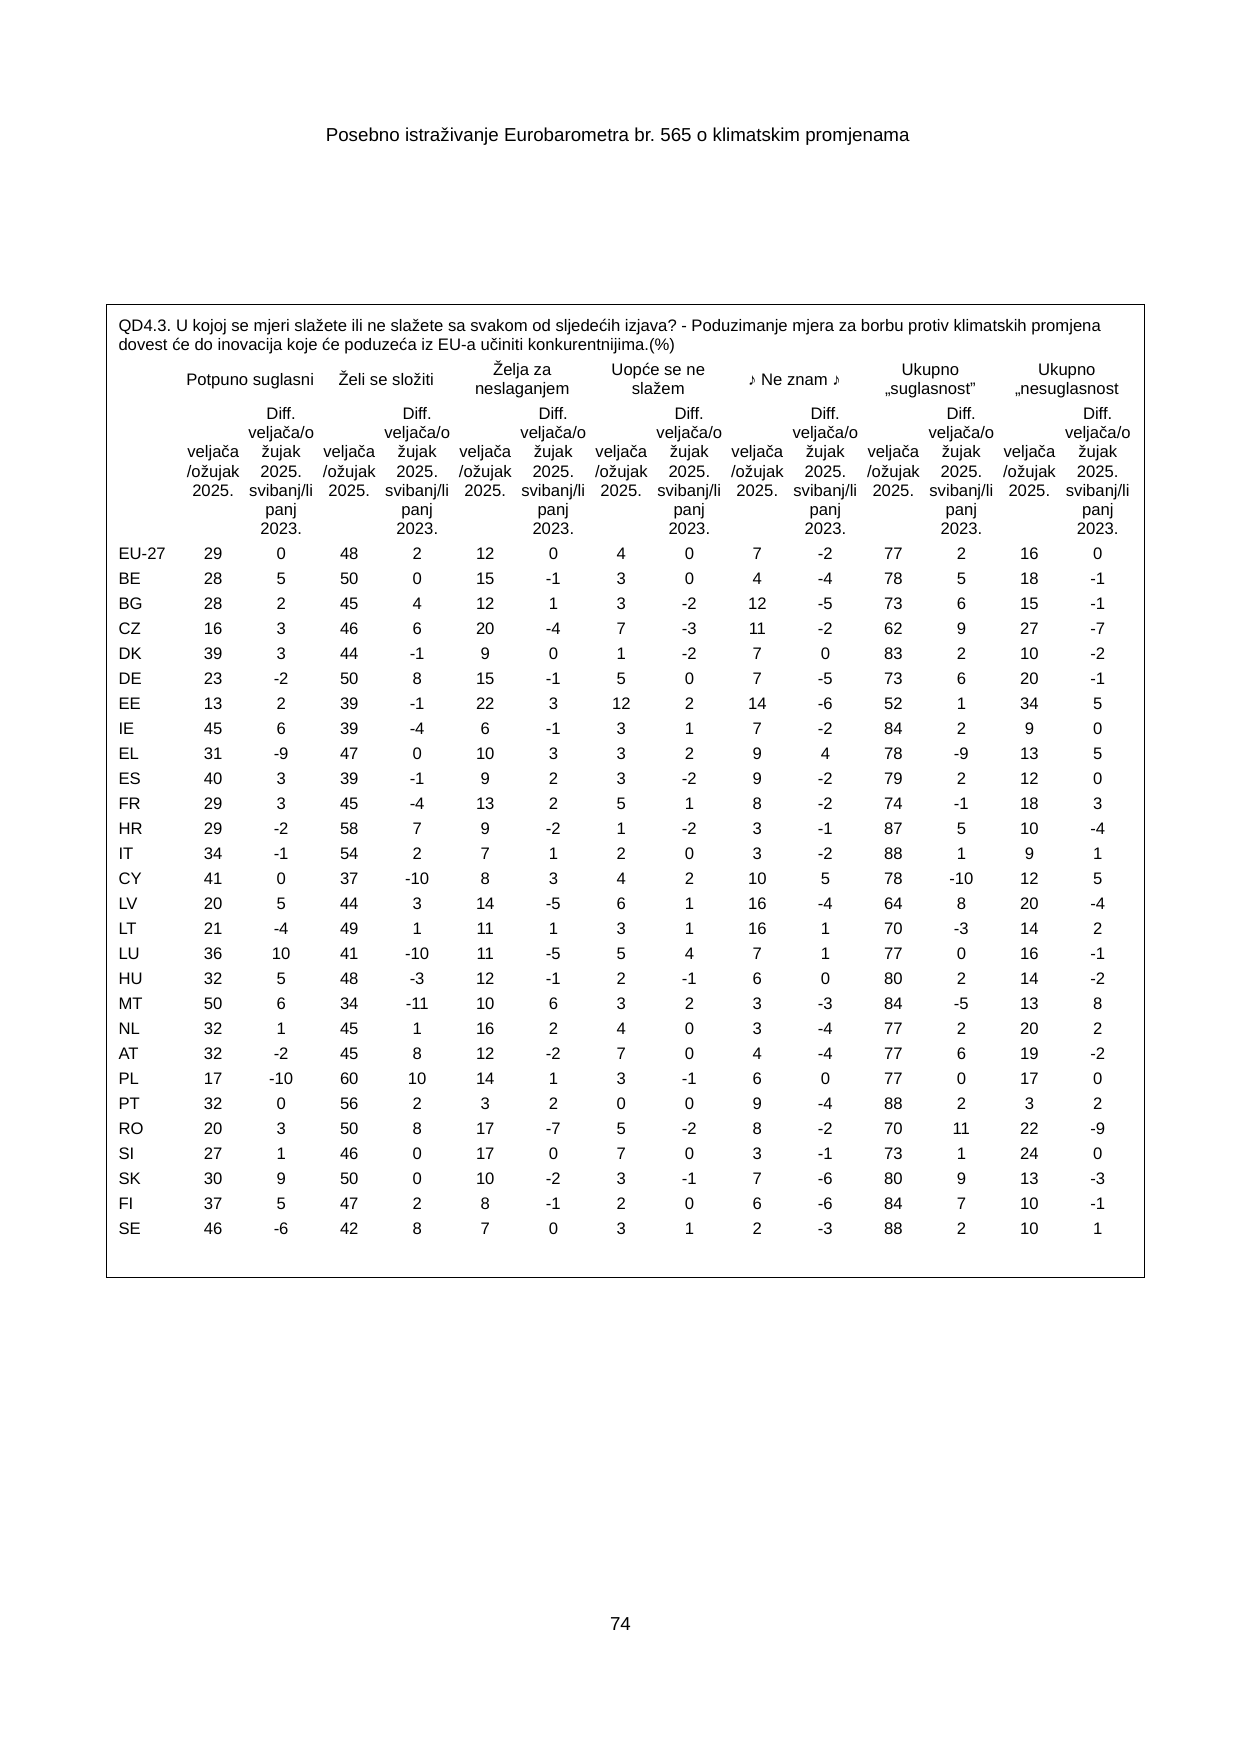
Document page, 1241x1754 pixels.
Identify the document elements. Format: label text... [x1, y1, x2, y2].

table_cell 5 [244, 891, 318, 916]
table_cell 7 [454, 1216, 516, 1241]
table_cell 17 [998, 1066, 1060, 1091]
table_cell -3 [380, 966, 454, 991]
table_cell -2 [244, 816, 318, 841]
table_cell 0 [1060, 1141, 1135, 1166]
table_cell FR [115, 791, 182, 816]
table_cell 78 [862, 741, 924, 766]
table_cell NL [115, 1016, 182, 1041]
table_cell 1 [516, 1066, 590, 1091]
table_cell 1 [1060, 1216, 1135, 1241]
table_cell 2 [924, 641, 998, 666]
table_cell -4 [1060, 891, 1135, 916]
table_cell 73 [862, 666, 924, 691]
table_cell 2 [516, 766, 590, 791]
table_cell -10 [244, 1066, 318, 1091]
table_cell 3 [726, 991, 788, 1016]
table_cell 3 [244, 616, 318, 641]
table_cell 5 [590, 941, 652, 966]
table_cell 0 [652, 841, 726, 866]
table_cell 12 [454, 966, 516, 991]
table_cell 6 [244, 716, 318, 741]
table_cell 29 [182, 816, 244, 841]
table_cell -11 [380, 991, 454, 1016]
table_cell 45 [318, 1041, 380, 1066]
table_cell 3 [590, 1066, 652, 1091]
table_cell 1 [652, 791, 726, 816]
table_cell 5 [1060, 691, 1135, 716]
table_cell 10 [244, 941, 318, 966]
table_cell 15 [454, 666, 516, 691]
table_cell 2 [380, 1191, 454, 1216]
table_cell 13 [998, 991, 1060, 1016]
table_cell IT [115, 841, 182, 866]
table_cell 13 [998, 741, 1060, 766]
table_cell 16 [182, 616, 244, 641]
table_cell 41 [318, 941, 380, 966]
table_cell 16 [998, 941, 1060, 966]
table_cell 7 [726, 716, 788, 741]
table_cell 14 [454, 891, 516, 916]
table_cell 0 [652, 1016, 726, 1041]
table_cell 34 [998, 691, 1060, 716]
table_cell 47 [318, 741, 380, 766]
table_cell veljača/ožujak 2025. [862, 401, 924, 541]
table_cell 3 [380, 891, 454, 916]
table_cell 27 [998, 616, 1060, 641]
table_cell 12 [454, 541, 516, 566]
table_cell 14 [726, 691, 788, 716]
table_cell 0 [788, 641, 862, 666]
table_cell 0 [380, 1141, 454, 1166]
table_cell PL [115, 1066, 182, 1091]
table_cell -1 [380, 766, 454, 791]
table_cell 2 [1060, 1016, 1135, 1041]
table_cell 1 [652, 891, 726, 916]
table_cell FI [115, 1191, 182, 1216]
table_cell -9 [924, 741, 998, 766]
table_cell 21 [182, 916, 244, 941]
table_cell 0 [1060, 541, 1135, 566]
table_cell -4 [788, 1091, 862, 1116]
table_cell 4 [590, 1016, 652, 1041]
table_cell 5 [788, 866, 862, 891]
table_cell 31 [182, 741, 244, 766]
table_cell 4 [652, 941, 726, 966]
table_cell 3 [244, 791, 318, 816]
table_cell veljača/ožujak 2025. [998, 401, 1060, 541]
table_cell 19 [998, 1041, 1060, 1066]
table_cell 16 [726, 916, 788, 941]
table_cell 0 [244, 1091, 318, 1116]
table_cell 3 [516, 691, 590, 716]
table_cell veljača/ožujak 2025. [182, 401, 244, 541]
table_cell -5 [516, 891, 590, 916]
table_cell 80 [862, 966, 924, 991]
table_cell 46 [318, 616, 380, 641]
table_cell 18 [998, 566, 1060, 591]
table_cell 5 [244, 1191, 318, 1216]
table_cell -4 [788, 1016, 862, 1041]
table_cell 10 [998, 1191, 1060, 1216]
table_cell 2 [652, 741, 726, 766]
table_cell -3 [1060, 1166, 1135, 1191]
table_cell 9 [454, 641, 516, 666]
table_cell 8 [454, 866, 516, 891]
table_cell 8 [726, 791, 788, 816]
table_cell 3 [590, 591, 652, 616]
table_cell 0 [380, 566, 454, 591]
table_cell -2 [1060, 641, 1135, 666]
table_cell 3 [244, 766, 318, 791]
table_cell 13 [454, 791, 516, 816]
table_cell 7 [726, 941, 788, 966]
table_cell 1 [652, 916, 726, 941]
table_cell 4 [726, 566, 788, 591]
table_cell 4 [788, 741, 862, 766]
table_cell 9 [454, 816, 516, 841]
table_cell -2 [652, 641, 726, 666]
table_cell -4 [516, 616, 590, 641]
table_cell 3 [1060, 791, 1135, 816]
table_cell 0 [380, 1166, 454, 1191]
table_cell -3 [652, 616, 726, 641]
table_cell 0 [652, 666, 726, 691]
table_cell 14 [998, 916, 1060, 941]
table_cell 47 [318, 1191, 380, 1216]
table_cell 6 [924, 666, 998, 691]
table_cell 8 [1060, 991, 1135, 1016]
table_cell 7 [590, 1141, 652, 1166]
table_cell 73 [862, 591, 924, 616]
table_cell 2 [924, 1016, 998, 1041]
table_cell EL [115, 741, 182, 766]
table_cell 58 [318, 816, 380, 841]
table_cell 3 [244, 641, 318, 666]
table_cell 16 [998, 541, 1060, 566]
table_cell 6 [726, 1066, 788, 1091]
table_cell 2 [924, 541, 998, 566]
table_cell 5 [244, 966, 318, 991]
table_cell 9 [726, 766, 788, 791]
table_cell 12 [998, 866, 1060, 891]
table_cell 4 [726, 1041, 788, 1066]
table_cell 3 [590, 916, 652, 941]
table_cell 2 [516, 1091, 590, 1116]
table_cell 16 [454, 1016, 516, 1041]
table_cell CZ [115, 616, 182, 641]
table_cell -2 [652, 816, 726, 841]
table_cell 23 [182, 666, 244, 691]
table_cell 11 [454, 941, 516, 966]
table_cell 3 [590, 991, 652, 1016]
table_cell -1 [244, 841, 318, 866]
table_cell -4 [788, 891, 862, 916]
table_cell HU [115, 966, 182, 991]
table_cell 74 [862, 791, 924, 816]
table_cell 6 [380, 616, 454, 641]
table_cell 1 [516, 591, 590, 616]
table_cell 5 [1060, 866, 1135, 891]
table_cell ES [115, 766, 182, 791]
table_cell 87 [862, 816, 924, 841]
table_cell -2 [652, 591, 726, 616]
table_cell 49 [318, 916, 380, 941]
table_cell 48 [318, 966, 380, 991]
table_cell 6 [516, 991, 590, 1016]
table_cell 8 [726, 1116, 788, 1141]
table_cell 7 [726, 541, 788, 566]
table_cell 0 [1060, 716, 1135, 741]
table_cell 50 [182, 991, 244, 1016]
table_cell -1 [652, 966, 726, 991]
table_cell 5 [590, 666, 652, 691]
table_cell -5 [924, 991, 998, 1016]
table_cell 0 [244, 866, 318, 891]
table_cell 15 [454, 566, 516, 591]
table_cell 12 [726, 591, 788, 616]
table_cell 1 [380, 1016, 454, 1041]
table_cell 2 [590, 1191, 652, 1216]
table_cell Diff. veljača/ožujak 2025. svibanj/lipanj 2023. [924, 401, 998, 541]
table_cell [115, 401, 182, 541]
table_cell SK [115, 1166, 182, 1191]
table_cell 34 [318, 991, 380, 1016]
table_cell 9 [998, 716, 1060, 741]
table_cell 46 [318, 1141, 380, 1166]
table_cell 0 [652, 1091, 726, 1116]
table_cell 9 [454, 766, 516, 791]
table_cell -6 [788, 1166, 862, 1191]
table_cell 8 [380, 666, 454, 691]
table_cell 83 [862, 641, 924, 666]
table_cell 2 [652, 866, 726, 891]
table_cell -3 [924, 916, 998, 941]
table_cell -5 [516, 941, 590, 966]
table_cell 29 [182, 791, 244, 816]
table_cell 14 [454, 1066, 516, 1091]
table_cell 17 [454, 1141, 516, 1166]
table_cell 2 [1060, 916, 1135, 941]
table_cell 7 [380, 816, 454, 841]
table_cell -2 [516, 816, 590, 841]
table_cell 9 [244, 1166, 318, 1191]
table_cell 12 [590, 691, 652, 716]
table_cell veljača/ožujak 2025. [590, 401, 652, 541]
table_header QD4.3. U kojoj se mjeri slažete ili ne slažete sa svakom od sljedećih izjava? - Poduzimanje mjera za borbu protiv klimatskih promjena dovest će do inovacija koje će poduzeća iz EU-a učiniti konkurentnijima.(%) [115, 313, 1135, 357]
table_cell veljača/ožujak 2025. [726, 401, 788, 541]
table_cell Uopće se ne slažem [590, 357, 726, 401]
table_cell IE [115, 716, 182, 741]
table_cell 0 [924, 1066, 998, 1091]
table_cell -2 [788, 616, 862, 641]
table_cell 3 [244, 1116, 318, 1141]
table_cell 8 [380, 1216, 454, 1241]
table_cell 7 [726, 1166, 788, 1191]
table_cell 64 [862, 891, 924, 916]
table_cell -1 [516, 966, 590, 991]
table_cell 28 [182, 591, 244, 616]
table_cell 52 [862, 691, 924, 716]
table_cell ♪ Ne znam ♪ [726, 357, 862, 401]
table_cell PT [115, 1091, 182, 1116]
table_cell Ukupno „nesuglasnost [998, 357, 1135, 401]
table_cell 20 [454, 616, 516, 641]
table_cell 1 [924, 1141, 998, 1166]
table_cell -1 [516, 566, 590, 591]
table_cell 9 [924, 1166, 998, 1191]
table_cell 0 [788, 966, 862, 991]
table_cell Diff. veljača/ožujak 2025. svibanj/lipanj 2023. [380, 401, 454, 541]
table_cell 0 [924, 941, 998, 966]
table_cell 7 [590, 616, 652, 641]
table_cell 11 [924, 1116, 998, 1141]
table_cell 39 [318, 691, 380, 716]
table_cell 62 [862, 616, 924, 641]
table_cell 80 [862, 1166, 924, 1191]
table_cell 4 [590, 541, 652, 566]
table_cell 20 [998, 1016, 1060, 1041]
table_cell -10 [380, 941, 454, 966]
table_cell 40 [182, 766, 244, 791]
table_cell 45 [318, 791, 380, 816]
table_cell -2 [516, 1041, 590, 1066]
table_cell 2 [924, 766, 998, 791]
table_cell -1 [380, 641, 454, 666]
table_cell -4 [1060, 816, 1135, 841]
table_cell HR [115, 816, 182, 841]
table_cell 2 [516, 791, 590, 816]
table_cell 10 [726, 866, 788, 891]
table_cell 3 [590, 716, 652, 741]
table_cell -7 [516, 1116, 590, 1141]
table_cell Ukupno „suglasnost” [862, 357, 998, 401]
table_cell 12 [454, 1041, 516, 1066]
table_cell 3 [590, 766, 652, 791]
table_cell 8 [380, 1116, 454, 1141]
table_cell -1 [516, 1191, 590, 1216]
table_cell 7 [924, 1191, 998, 1216]
table_cell 0 [652, 1141, 726, 1166]
table_cell 1 [1060, 841, 1135, 866]
table_cell 0 [590, 1091, 652, 1116]
table_cell -2 [244, 666, 318, 691]
table_cell 0 [516, 541, 590, 566]
table_cell 2 [590, 841, 652, 866]
table_cell 3 [590, 741, 652, 766]
table_cell 50 [318, 666, 380, 691]
table_cell 10 [454, 991, 516, 1016]
table_cell 0 [652, 1191, 726, 1216]
table_cell -2 [1060, 1041, 1135, 1066]
table_cell -1 [924, 791, 998, 816]
table_cell 46 [182, 1216, 244, 1241]
table_cell Diff. veljača/ožujak 2025. svibanj/lipanj 2023. [788, 401, 862, 541]
table_cell 2 [590, 966, 652, 991]
table_cell 5 [1060, 741, 1135, 766]
table_cell 79 [862, 766, 924, 791]
table_cell 3 [726, 841, 788, 866]
table_cell 45 [182, 716, 244, 741]
table_cell 1 [788, 916, 862, 941]
table_cell 2 [244, 691, 318, 716]
table_cell -3 [788, 1216, 862, 1241]
table_cell Diff. veljača/ožujak 2025. svibanj/lipanj 2023. [516, 401, 590, 541]
table_cell 34 [182, 841, 244, 866]
table_cell 10 [380, 1066, 454, 1091]
table_cell -7 [1060, 616, 1135, 641]
table_cell 4 [590, 866, 652, 891]
table_cell 2 [652, 991, 726, 1016]
table_cell 9 [726, 741, 788, 766]
table_cell 37 [318, 866, 380, 891]
table_cell 10 [998, 816, 1060, 841]
table_cell -2 [244, 1041, 318, 1066]
table_cell 6 [726, 966, 788, 991]
table_cell 29 [182, 541, 244, 566]
table_cell 27 [182, 1141, 244, 1166]
table_cell DE [115, 666, 182, 691]
table_cell EU-27 [115, 541, 182, 566]
table_cell DK [115, 641, 182, 666]
table_cell 56 [318, 1091, 380, 1116]
table_cell 0 [652, 566, 726, 591]
table_cell -10 [380, 866, 454, 891]
table_cell 9 [726, 1091, 788, 1116]
table_cell 11 [454, 916, 516, 941]
table_cell 77 [862, 1041, 924, 1066]
table_cell 32 [182, 1016, 244, 1041]
table_cell 0 [516, 641, 590, 666]
table_cell -5 [788, 591, 862, 616]
table_cell -1 [516, 716, 590, 741]
table_cell 3 [726, 1141, 788, 1166]
table_cell 2 [516, 1016, 590, 1041]
table_cell veljača/ožujak 2025. [318, 401, 380, 541]
table_cell 78 [862, 566, 924, 591]
table_cell 41 [182, 866, 244, 891]
table_cell 84 [862, 991, 924, 1016]
table_cell 6 [244, 991, 318, 1016]
table_cell -6 [244, 1216, 318, 1241]
table_cell 0 [1060, 766, 1135, 791]
table_cell -10 [924, 866, 998, 891]
table_cell veljača/ožujak 2025. [454, 401, 516, 541]
table_cell 2 [652, 691, 726, 716]
table_cell 20 [182, 891, 244, 916]
table_cell 73 [862, 1141, 924, 1166]
table_cell -2 [788, 1116, 862, 1141]
table_cell 70 [862, 916, 924, 941]
table_cell 54 [318, 841, 380, 866]
table_cell 0 [516, 1216, 590, 1241]
table_cell 2 [244, 591, 318, 616]
table_cell BE [115, 566, 182, 591]
table_cell 45 [318, 591, 380, 616]
table_cell 84 [862, 1191, 924, 1216]
table_cell 5 [924, 816, 998, 841]
table_cell 2 [924, 966, 998, 991]
table_cell MT [115, 991, 182, 1016]
table_cell 2 [726, 1216, 788, 1241]
table_cell 39 [318, 716, 380, 741]
table_cell -5 [788, 666, 862, 691]
table_cell -2 [788, 716, 862, 741]
table_cell SE [115, 1216, 182, 1241]
table_cell 28 [182, 566, 244, 591]
table_cell 7 [726, 641, 788, 666]
table_cell 6 [924, 591, 998, 616]
table_cell -9 [244, 741, 318, 766]
table_cell 42 [318, 1216, 380, 1241]
table_cell 0 [380, 741, 454, 766]
table_cell -4 [788, 1041, 862, 1066]
table_cell 10 [454, 741, 516, 766]
table_cell LV [115, 891, 182, 916]
table_cell 5 [244, 566, 318, 591]
table_cell 1 [244, 1141, 318, 1166]
table_cell 9 [924, 616, 998, 641]
table_cell 1 [516, 916, 590, 941]
table_cell 44 [318, 891, 380, 916]
table_cell -3 [788, 991, 862, 1016]
table_cell 48 [318, 541, 380, 566]
table_cell 77 [862, 541, 924, 566]
table_cell LU [115, 941, 182, 966]
table_cell 44 [318, 641, 380, 666]
table_cell AT [115, 1041, 182, 1066]
table_cell 37 [182, 1191, 244, 1216]
table_cell -1 [788, 816, 862, 841]
table_cell 88 [862, 1091, 924, 1116]
table_cell 2 [380, 541, 454, 566]
table_cell 8 [924, 891, 998, 916]
table_cell 12 [998, 766, 1060, 791]
table_cell 6 [590, 891, 652, 916]
table_cell 88 [862, 1216, 924, 1241]
table_cell 3 [590, 1166, 652, 1191]
table_cell 39 [318, 766, 380, 791]
table_cell -1 [516, 666, 590, 691]
table_cell 32 [182, 1041, 244, 1066]
table_cell 1 [516, 841, 590, 866]
table_cell 20 [182, 1116, 244, 1141]
table_cell -2 [788, 541, 862, 566]
table_cell 0 [516, 1141, 590, 1166]
table_cell 10 [454, 1166, 516, 1191]
table_cell -2 [788, 841, 862, 866]
table_cell 6 [454, 716, 516, 741]
table_cell RO [115, 1116, 182, 1141]
table_cell 2 [1060, 1091, 1135, 1116]
table_cell 22 [998, 1116, 1060, 1141]
table_cell 14 [998, 966, 1060, 991]
table_cell 13 [998, 1166, 1060, 1191]
table_cell 88 [862, 841, 924, 866]
table_cell 77 [862, 1016, 924, 1041]
table_cell 0 [652, 1041, 726, 1066]
table_cell 11 [726, 616, 788, 641]
table_cell 7 [726, 666, 788, 691]
table_cell 2 [380, 841, 454, 866]
table_cell -4 [788, 566, 862, 591]
table_cell 70 [862, 1116, 924, 1141]
table_cell 6 [924, 1041, 998, 1066]
table_cell 24 [998, 1141, 1060, 1166]
table_cell Diff. veljača/ožujak 2025. svibanj/lipanj 2023. [244, 401, 318, 541]
table_cell 1 [788, 941, 862, 966]
table_cell -4 [380, 716, 454, 741]
table_cell 6 [726, 1191, 788, 1216]
table_cell 77 [862, 1066, 924, 1091]
table_cell -1 [1060, 566, 1135, 591]
table_cell 1 [590, 641, 652, 666]
table_cell 5 [590, 1116, 652, 1141]
table_cell 3 [454, 1091, 516, 1116]
table_cell 1 [652, 716, 726, 741]
table_cell LT [115, 916, 182, 941]
table_cell 32 [182, 1091, 244, 1116]
table_cell Diff. veljača/ožujak 2025. svibanj/lipanj 2023. [652, 401, 726, 541]
table_cell -9 [1060, 1116, 1135, 1141]
table_cell 60 [318, 1066, 380, 1091]
table_cell 1 [652, 1216, 726, 1241]
table_cell Želi se složiti [318, 357, 454, 401]
table_cell -2 [1060, 966, 1135, 991]
table_cell 2 [924, 1091, 998, 1116]
table_cell 0 [244, 541, 318, 566]
table_cell 77 [862, 941, 924, 966]
table_cell 1 [244, 1016, 318, 1041]
table_cell -1 [652, 1166, 726, 1191]
table_cell BG [115, 591, 182, 616]
table_cell 16 [726, 891, 788, 916]
table_cell -1 [788, 1141, 862, 1166]
table_cell -2 [788, 766, 862, 791]
table_cell 32 [182, 966, 244, 991]
table_cell 3 [516, 741, 590, 766]
table_cell -6 [788, 1191, 862, 1216]
table_cell -4 [380, 791, 454, 816]
table_cell 50 [318, 1166, 380, 1191]
table_cell 3 [516, 866, 590, 891]
table_cell 36 [182, 941, 244, 966]
table_cell [115, 357, 182, 401]
table_cell 18 [998, 791, 1060, 816]
table_cell 39 [182, 641, 244, 666]
table_cell 50 [318, 566, 380, 591]
table_cell 1 [590, 816, 652, 841]
table_cell 5 [590, 791, 652, 816]
table_cell -2 [652, 1116, 726, 1141]
table_cell Potpuno suglasni [182, 357, 318, 401]
table_cell -2 [652, 766, 726, 791]
table_cell 3 [726, 1016, 788, 1041]
table_cell 20 [998, 666, 1060, 691]
table_cell -1 [1060, 666, 1135, 691]
table_cell CY [115, 866, 182, 891]
table_cell 5 [924, 566, 998, 591]
table_cell Diff. veljača/ožujak 2025. svibanj/lipanj 2023. [1060, 401, 1135, 541]
table_cell 8 [454, 1191, 516, 1216]
table_cell 22 [454, 691, 516, 716]
table_cell 45 [318, 1016, 380, 1041]
table_cell 13 [182, 691, 244, 716]
table_cell -4 [244, 916, 318, 941]
table_cell -1 [652, 1066, 726, 1091]
table_cell 78 [862, 866, 924, 891]
table_cell SI [115, 1141, 182, 1166]
table_cell 20 [998, 891, 1060, 916]
table_cell 17 [182, 1066, 244, 1091]
table_cell 0 [788, 1066, 862, 1091]
table_cell 8 [380, 1041, 454, 1066]
table_cell 3 [590, 1216, 652, 1241]
table_cell 10 [998, 1216, 1060, 1241]
table_cell -2 [516, 1166, 590, 1191]
table_cell 3 [998, 1091, 1060, 1116]
table_cell 2 [924, 716, 998, 741]
table_cell 30 [182, 1166, 244, 1191]
table_cell 2 [380, 1091, 454, 1116]
table_cell 15 [998, 591, 1060, 616]
table_cell 7 [454, 841, 516, 866]
table_cell -1 [1060, 1191, 1135, 1216]
table_cell 0 [1060, 1066, 1135, 1091]
table_cell 0 [652, 541, 726, 566]
table_cell Želja za neslaganjem [454, 357, 590, 401]
table_cell -1 [380, 691, 454, 716]
table_cell 50 [318, 1116, 380, 1141]
table_cell 9 [998, 841, 1060, 866]
table_cell 1 [380, 916, 454, 941]
table_cell 10 [998, 641, 1060, 666]
table_cell 12 [454, 591, 516, 616]
table_cell -6 [788, 691, 862, 716]
table_cell -1 [1060, 591, 1135, 616]
table_cell 84 [862, 716, 924, 741]
table_cell 1 [924, 841, 998, 866]
table_cell 3 [590, 566, 652, 591]
table_cell EE [115, 691, 182, 716]
table_cell 3 [726, 816, 788, 841]
table_cell -2 [788, 791, 862, 816]
table_cell 2 [924, 1216, 998, 1241]
table_cell 1 [924, 691, 998, 716]
table_cell -1 [1060, 941, 1135, 966]
table_cell 7 [590, 1041, 652, 1066]
table_cell 17 [454, 1116, 516, 1141]
table_cell 4 [380, 591, 454, 616]
